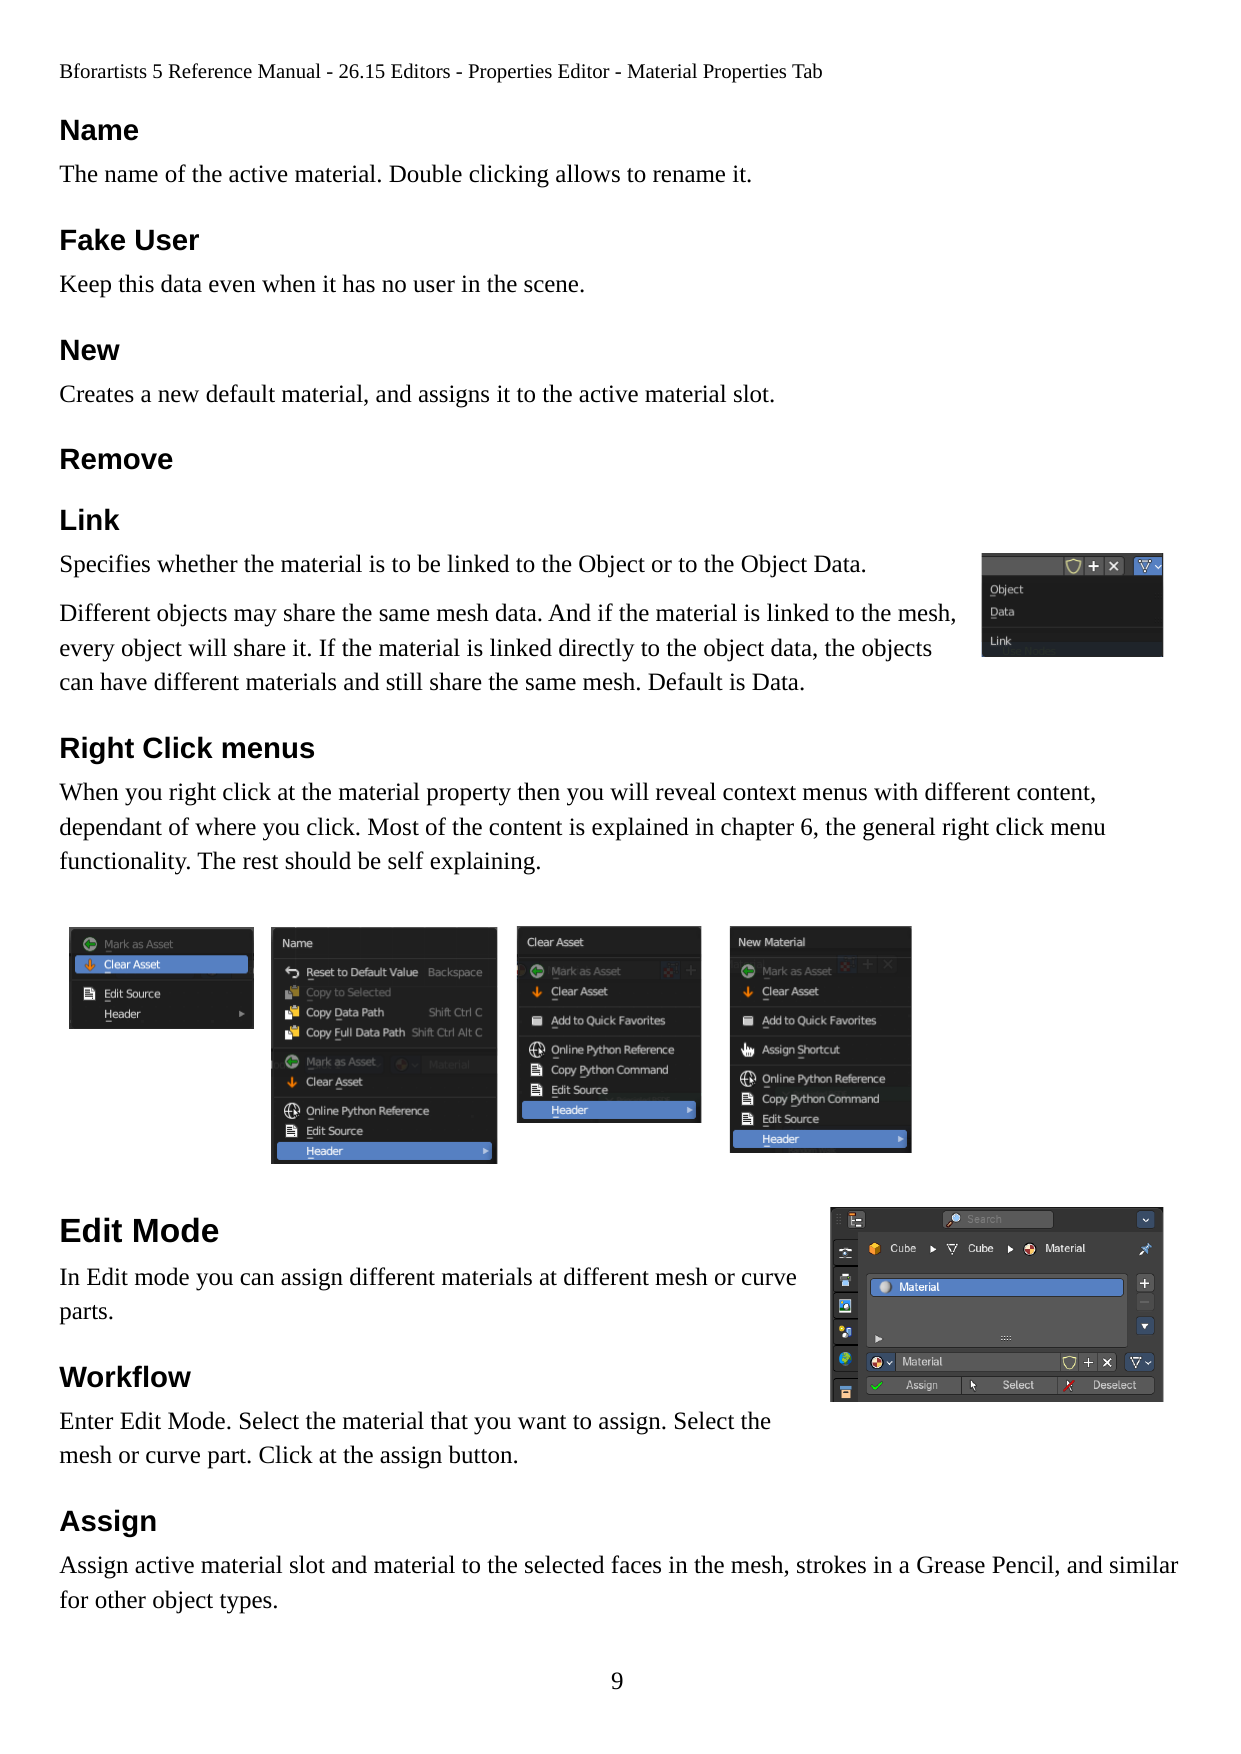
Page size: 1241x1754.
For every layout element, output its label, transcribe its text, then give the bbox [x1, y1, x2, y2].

picture [516, 926, 702, 1123]
subtitle Remove [59, 442, 1181, 476]
text Different objects may share the same mesh data. And if the material is linked to the mesh, every object will share it. If the material is linked directly to the object data, the objects can have different materials and still share the same mesh. Default is Data. [59, 598, 1181, 696]
text The name of the active material. Double clicking allows to rename it. [59, 159, 1181, 188]
text Assign active material slot and material to the selected faces in the mesh, strokes in a Grease Pencil, and similar for other object types. [59, 1550, 1181, 1614]
picture [830, 1207, 1164, 1402]
subtitle Link [59, 503, 1181, 537]
text In Edit mode you can assign different materials at different mesh or curve parts. [59, 1262, 830, 1325]
text Specifies whether the material is to be linked to the Object or to the Object Data. [59, 549, 1181, 578]
text Enter Edit Mode. Select the material that you want to assign. Select the mesh or curve part. Click at the assign button. [59, 1406, 1181, 1469]
subtitle Edit Mode [59, 1211, 830, 1249]
picture [729, 926, 912, 1153]
subtitle Assign [59, 1504, 1181, 1538]
picture [981, 553, 1164, 657]
text Creates a new default material, and assigns it to the active material slot. [59, 379, 1181, 407]
text When you right click at the material property then you will reveal context menus with different content, dependant of where you click. Most of the content is explained in chapter 6, the general right click menu functionality. The rest should be self explaining. [59, 777, 1181, 875]
subtitle [1164, 1211, 1181, 1249]
subtitle [1164, 1360, 1181, 1393]
subtitle Name [59, 113, 1181, 146]
subtitle New [59, 332, 1181, 366]
text Keep this data even when it has no user in the scene. [59, 269, 1181, 297]
subtitle Right Click menus [59, 731, 1181, 765]
picture [271, 927, 498, 1164]
subtitle Fake User [59, 222, 1181, 256]
picture [69, 927, 254, 1029]
subtitle Workflow [59, 1360, 830, 1393]
